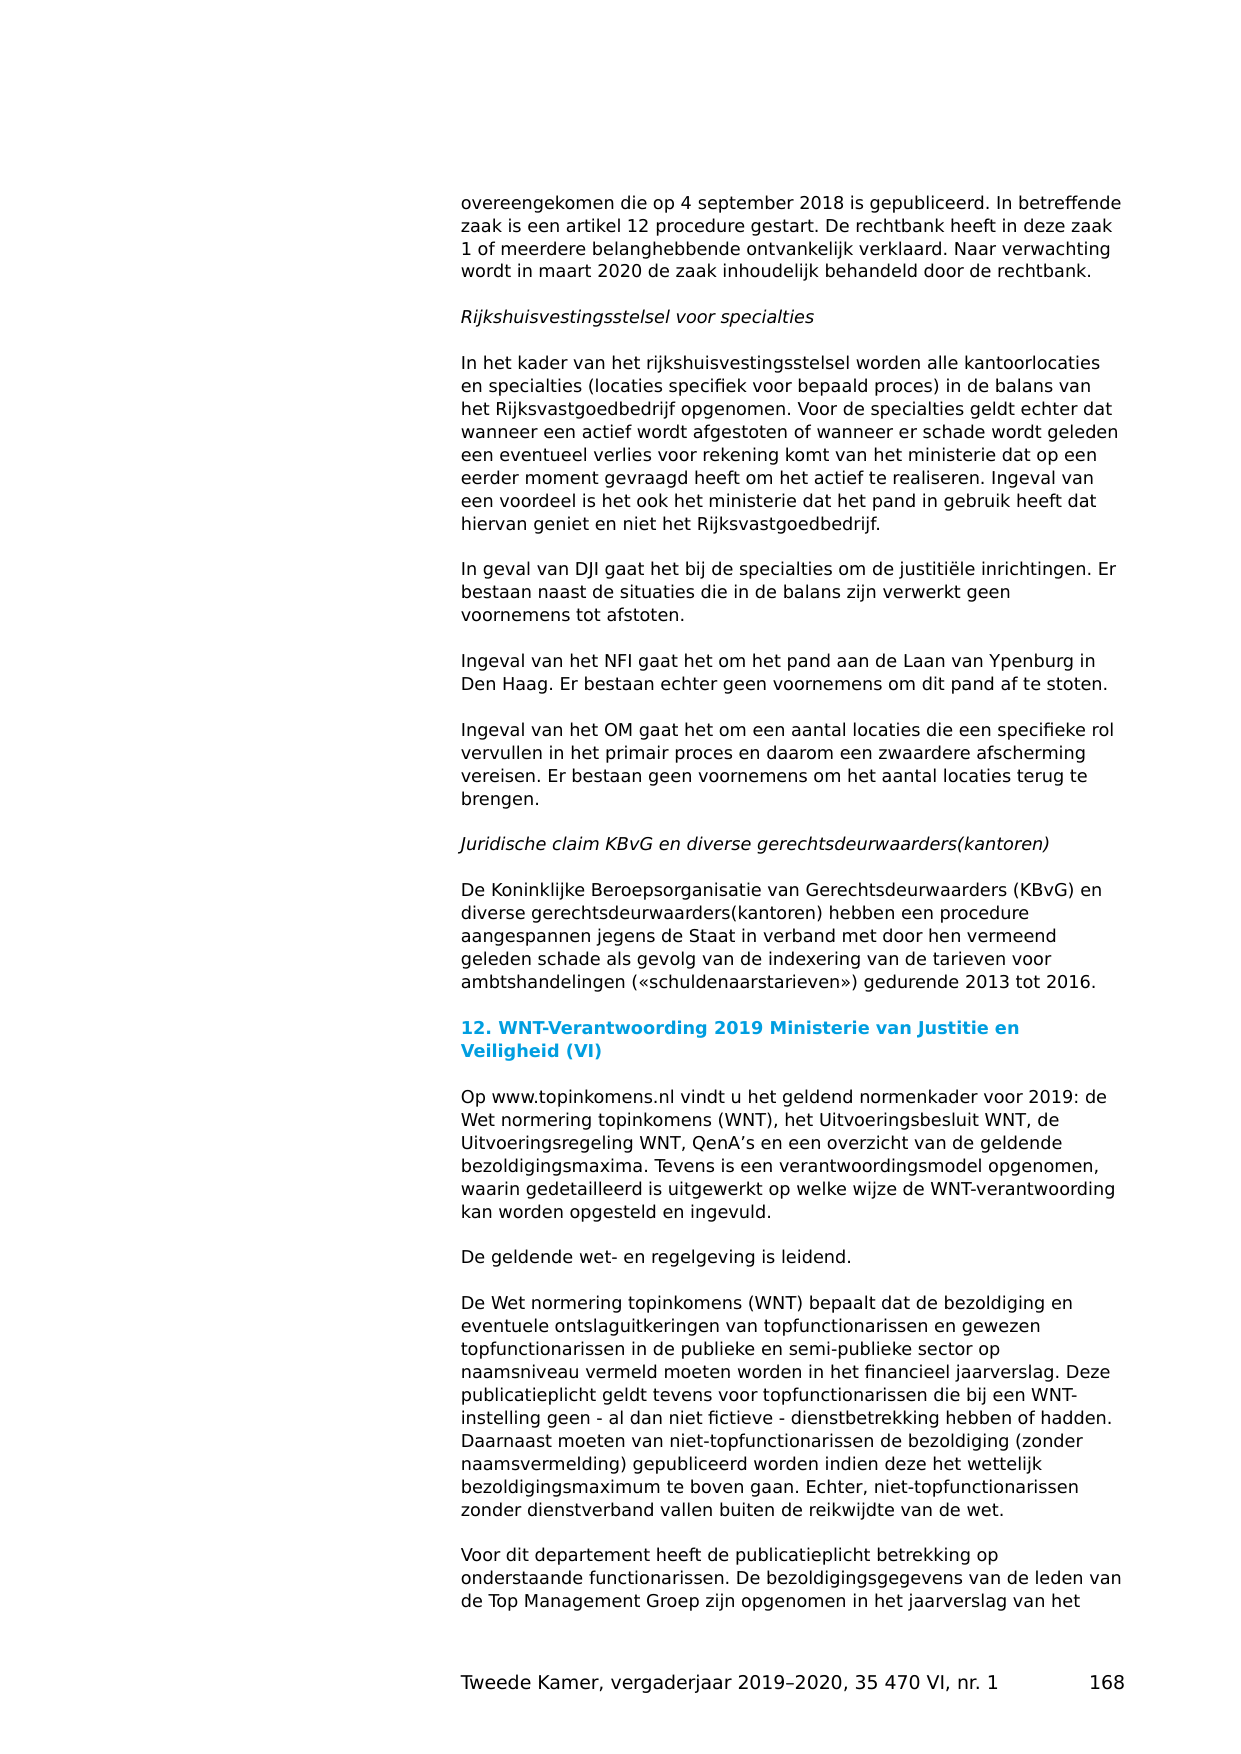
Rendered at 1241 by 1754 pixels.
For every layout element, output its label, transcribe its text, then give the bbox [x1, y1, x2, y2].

text Rijkshuisvestingsstelsel voor specialties [461, 305, 1125, 328]
text Op www.topinkomens.nl vindt u het geldend normenkader voor 2019: de Wet normering topinkomens (WNT), het Uitvoeringsbesluit WNT, de Uitvoeringsregeling WNT, QenA’s en een overzicht van de geldende bezoldigingsmaxima. Tevens is een verantwoordingsmodel opgenomen, waarin gedetailleerd is uitgewerkt op welke wijze de WNT-verantwoording kan worden opgesteld en ingevuld. [461, 1085, 1125, 1223]
text Ingeval van het OM gaat het om een aantal locaties die een specifieke rol vervullen in het primair proces en daarom een zwaardere afscherming vereisen. Er bestaan geen voornemens om het aantal locaties terug te brengen. [461, 718, 1125, 809]
text De Koninklijke Beroepsorganisatie van Gerechtsdeurwaarders (KBvG) en diverse gerechtsdeurwaarders(kantoren) hebben een procedure aangespannen jegens de Staat in verband met door hen vermeend geleden schade als gevolg van de indexering van de tarieven voor ambtshandelingen («schuldenaarstarieven») gedurende 2013 tot 2016. [461, 878, 1125, 993]
title 12. WNT-Verantwoording 2019 Ministerie van Justitie en Veiligheid (VI) [461, 1016, 1125, 1062]
text De Wet normering topinkomens (WNT) bepaalt dat de bezoldiging en eventuele ontslaguitkeringen van topfunctionarissen en gewezen topfunctionarissen in de publieke en semi-publieke sector op naamsniveau vermeld moeten worden in het financieel jaarverslag. Deze publicatieplicht geldt tevens voor topfunctionarissen die bij een WNT-instelling geen - al dan niet fictieve - dienstbetrekking hebben of hadden. Daarnaast moeten van niet-topfunctionarissen de bezoldiging (zonder naamsvermelding) gepubliceerd worden indien deze het wettelijk bezoldigingsmaximum te boven gaan. Echter, niet-topfunctionarissen zonder dienstverband vallen buiten de reikwijdte van de wet. [461, 1291, 1125, 1521]
text In geval van DJI gaat het bij de specialties om de justitiële inrichtingen. Er bestaan naast de situaties die in de balans zijn verwerkt geen voornemens tot afstoten. [461, 557, 1125, 626]
text In het kader van het rijkshuisvestingsstelsel worden alle kantoorlocaties en specialties (locaties specifiek voor bepaald proces) in de balans van het Rijksvastgoedbedrijf opgenomen. Voor de specialties geldt echter dat wanneer een actief wordt afgestoten of wanneer er schade wordt geleden een eventueel verlies voor rekening komt van het ministerie dat op een eerder moment gevraagd heeft om het actief te realiseren. Ingeval van een voordeel is het ook het ministerie dat het pand in gebruik heeft dat hiervan geniet en niet het Rijksvastgoedbedrijf. [461, 351, 1125, 534]
text overeengekomen die op 4 september 2018 is gepubliceerd. In betreffende zaak is een artikel 12 procedure gestart. De rechtbank heeft in deze zaak 1 of meerdere belanghebbende ontvankelijk verklaard. Naar verwachting wordt in maart 2020 de zaak inhoudelijk behandeld door de rechtbank. [461, 191, 1125, 282]
text De geldende wet- en regelgeving is leidend. [461, 1246, 1125, 1268]
text Ingeval van het NFI gaat het om het pand aan de Laan van Ypenburg in Den Haag. Er bestaan echter geen voornemens om dit pand af te stoten. [461, 649, 1125, 695]
text Juridische claim KBvG en diverse gerechtsdeurwaarders(kantoren) [461, 832, 1125, 855]
text Voor dit departement heeft de publicatieplicht betrekking op onderstaande functionarissen. De bezoldigingsgegevens van de leden van de Top Management Groep zijn opgenomen in het jaarverslag van het [461, 1543, 1125, 1612]
